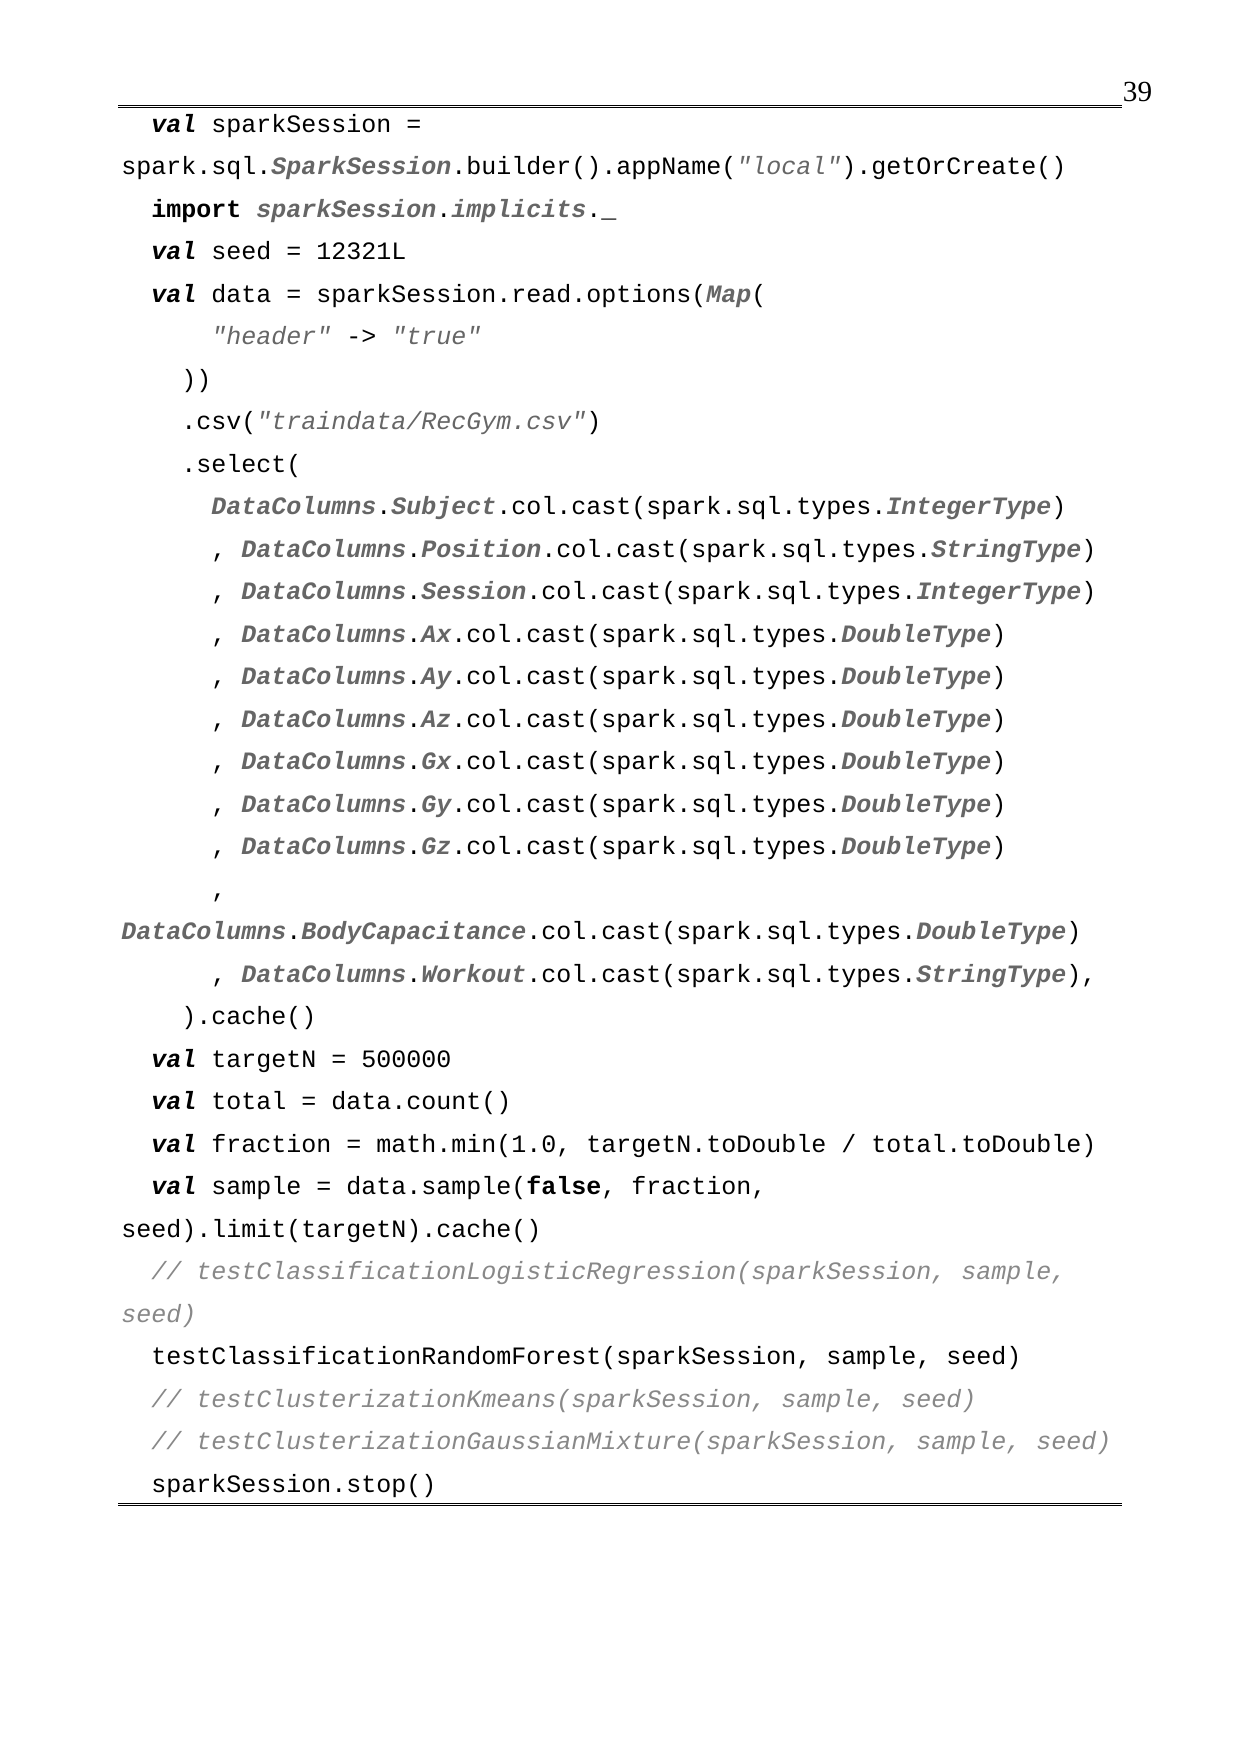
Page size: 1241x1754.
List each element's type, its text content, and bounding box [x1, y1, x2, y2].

text val seed = 12321L [118, 233, 1122, 267]
text , DataColumns.Session.col.cast(spark.sql.types.IntegerType) [118, 573, 1122, 607]
text , DataColumns.Az.col.cast(spark.sql.types.DoubleType) [118, 700, 1122, 735]
text val sample = data.sample(false, fraction, seed).limit(targetN).cache() [118, 1168, 1122, 1245]
text , DataColumns.BodyCapacitance.col.cast(spark.sql.types.DoubleType) [118, 870, 1122, 947]
text , DataColumns.Gx.col.cast(spark.sql.types.DoubleType) [118, 743, 1122, 777]
text val total = data.count() [118, 1083, 1122, 1117]
text , DataColumns.Ay.col.cast(spark.sql.types.DoubleType) [118, 658, 1122, 692]
text val sparkSession = spark.sql.SparkSession.builder().appName("local").getOrCreate() [118, 108, 1122, 182]
text , DataColumns.Gz.col.cast(spark.sql.types.DoubleType) [118, 828, 1122, 862]
text // testClassificationLogisticRegression(sparkSession, sample, seed) [118, 1253, 1122, 1330]
text , DataColumns.Workout.col.cast(spark.sql.types.StringType), [118, 955, 1122, 990]
text // testClusterizationKmeans(sparkSession, sample, seed) [118, 1380, 1122, 1415]
text // testClusterizationGaussianMixture(sparkSession, sample, seed) [118, 1423, 1122, 1457]
text "header" -> "true" [118, 318, 1122, 352]
text , DataColumns.Gy.col.cast(spark.sql.types.DoubleType) [118, 785, 1122, 820]
text DataColumns.Subject.col.cast(spark.sql.types.IntegerType) [118, 488, 1122, 522]
text .csv("traindata/RecGym.csv") [118, 403, 1122, 437]
text ).cache() [118, 998, 1122, 1032]
text val fraction = math.min(1.0, targetN.toDouble / total.toDouble) [118, 1125, 1122, 1160]
text sparkSession.stop() [118, 1465, 1122, 1503]
text import sparkSession.implicits._ [118, 190, 1122, 225]
text )) [118, 360, 1122, 395]
text , DataColumns.Ax.col.cast(spark.sql.types.DoubleType) [118, 615, 1122, 650]
text .select( [118, 445, 1122, 480]
text val targetN = 500000 [118, 1040, 1122, 1075]
text , DataColumns.Position.col.cast(spark.sql.types.StringType) [118, 530, 1122, 565]
text val data = sparkSession.read.options(Map( [118, 275, 1122, 310]
text testClassificationRandomForest(sparkSession, sample, seed) [118, 1338, 1122, 1372]
